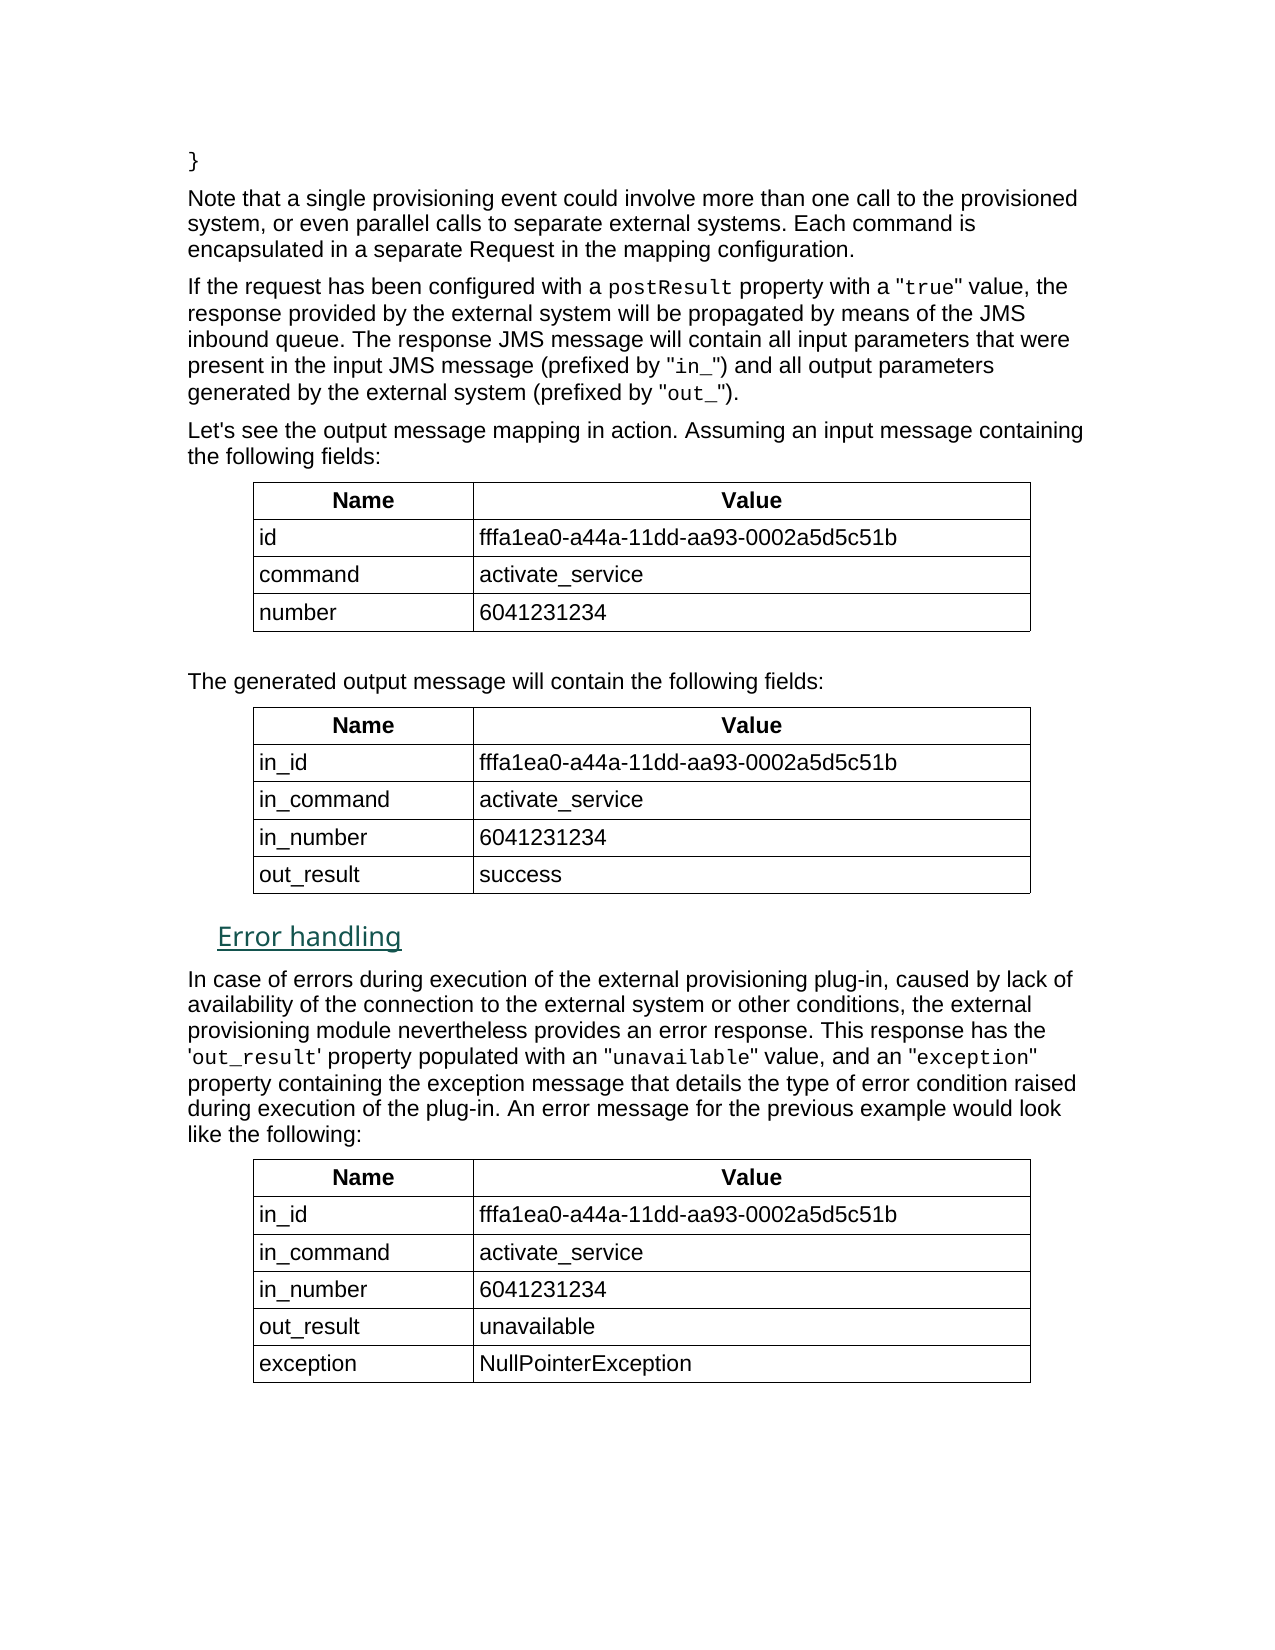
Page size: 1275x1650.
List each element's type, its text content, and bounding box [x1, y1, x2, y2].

table_cell in_command [254, 1235, 473, 1271]
text In case of errors during execution of the external provisioning plug-in, caused by lack of availability of the connection to the external system or other conditions, the external provisioning module nevertheless provides an error response. This response has the 'out_result' property populated with an "unavailable" value, and an "exception" property containing the exception message that details the type of error condition raised during execution of the plug-in. An error message for the previous example would look like the following: [187, 967, 1087, 1147]
table_cell 6041231234 [474, 1272, 1030, 1308]
subtitle Error handling [217, 918, 1087, 955]
table_cell command [254, 557, 473, 593]
table_cell fffa1ea0-a44a-11dd-aa93-0002a5d5c51b [474, 1197, 1030, 1233]
table_cell id [254, 520, 473, 556]
table_header Value [474, 708, 1030, 744]
table_cell activate_service [474, 782, 1030, 818]
table_cell activate_service [474, 557, 1030, 593]
table_cell in_command [254, 782, 473, 818]
table_cell in_id [254, 745, 473, 781]
table_header Name [254, 483, 473, 519]
table_cell fffa1ea0-a44a-11dd-aa93-0002a5d5c51b [474, 745, 1030, 781]
table_header Value [474, 1160, 1030, 1196]
table_cell in_number [254, 820, 473, 856]
table_header Name [254, 1160, 473, 1196]
text } [187, 150, 1087, 174]
table_cell 6041231234 [474, 594, 1030, 631]
table_cell unavailable [474, 1309, 1030, 1345]
table_cell 6041231234 [474, 820, 1030, 856]
text Let's see the output message mapping in action. Assuming an input message containing the following fields: [187, 418, 1087, 469]
table_cell number [254, 594, 473, 631]
table_cell exception [254, 1346, 473, 1382]
table_cell fffa1ea0-a44a-11dd-aa93-0002a5d5c51b [474, 520, 1030, 556]
table_cell in_number [254, 1272, 473, 1308]
table_header Value [474, 483, 1030, 519]
table_cell success [474, 857, 1030, 893]
text The generated output message will contain the following fields: [187, 669, 1087, 694]
table_cell out_result [254, 857, 473, 893]
table_cell in_id [254, 1197, 473, 1233]
text Note that a single provisioning event could involve more than one call to the provisioned system, or even parallel calls to separate external systems. Each command is encapsulated in a separate Request in the mapping configuration. [187, 185, 1087, 262]
table_cell NullPointerException [474, 1346, 1030, 1382]
table_cell activate_service [474, 1235, 1030, 1271]
text If the request has been configured with a postResult property with a "true" value, the response provided by the external system will be propagated by means of the JMS inbound queue. The response JMS message will contain all input parameters that were present in the input JMS message (prefixed by "in_") and all output parameters generated by the external system (prefixed by "out_"). [187, 274, 1087, 406]
table_header Name [254, 708, 473, 744]
table_cell out_result [254, 1309, 473, 1345]
